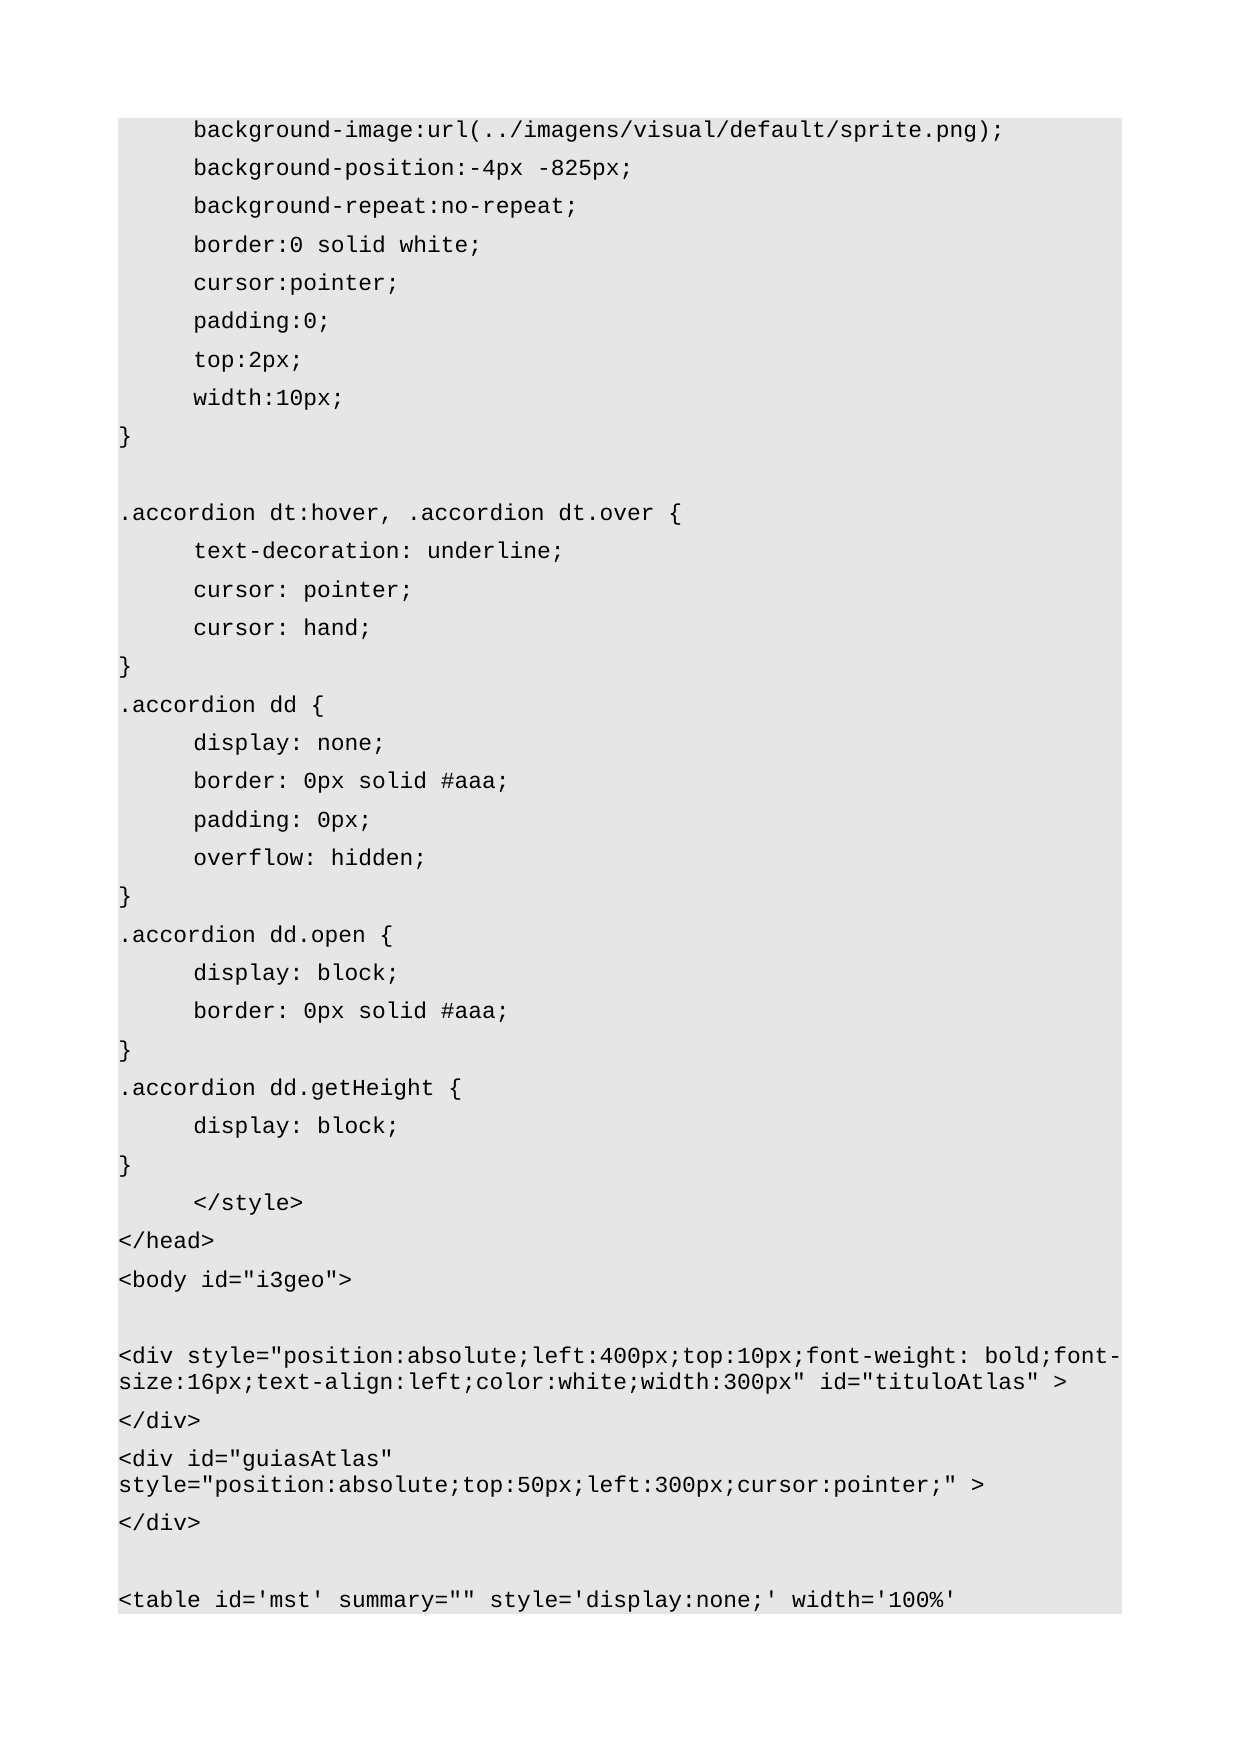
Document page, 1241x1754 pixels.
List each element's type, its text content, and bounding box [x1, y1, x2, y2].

text } [118, 885, 1122, 911]
text <div style="position:absolute;left:400px;top:10px;font-weight: bold;font-size:16px;text-align:left;color:white;width:300px" id="tituloAtlas" > [118, 1345, 1122, 1397]
text } [118, 425, 1122, 451]
text </div> [118, 1512, 1122, 1538]
text </div> [118, 1409, 1122, 1435]
text overflow: hidden; [118, 846, 1122, 872]
text .accordion dd.open { [118, 923, 1122, 949]
text .accordion dd { [118, 693, 1122, 719]
text cursor: hand; [118, 616, 1122, 642]
text padding: 0px; [118, 808, 1122, 834]
text </style> [118, 1191, 1122, 1217]
text border: 0px solid #aaa; [118, 770, 1122, 796]
text </head> [118, 1230, 1122, 1256]
text } [118, 655, 1122, 681]
text top:2px; [118, 348, 1122, 374]
text display: block; [118, 961, 1122, 987]
text } [118, 1153, 1122, 1179]
text <body id="i3geo"> [118, 1268, 1122, 1294]
text .accordion dd.getHeight { [118, 1076, 1122, 1102]
text } [118, 1038, 1122, 1064]
text <table id='mst' summary="" style='display:none;' width='100%' [118, 1588, 1122, 1614]
text cursor: pointer; [118, 578, 1122, 604]
text text-decoration: underline; [118, 540, 1122, 566]
text padding:0; [118, 310, 1122, 336]
text background-repeat:no-repeat; [118, 195, 1122, 221]
text background-image:url(../imagens/visual/default/sprite.png); [118, 118, 1122, 144]
text border:0 solid white; [118, 233, 1122, 259]
text display: none; [118, 731, 1122, 757]
text width:10px; [118, 386, 1122, 412]
text border: 0px solid #aaa; [118, 1000, 1122, 1026]
text background-position:-4px -825px; [118, 156, 1122, 182]
text cursor:pointer; [118, 271, 1122, 297]
text display: block; [118, 1115, 1122, 1141]
text <div id="guiasAtlas" style="position:absolute;top:50px;left:300px;cursor:pointer;" > [118, 1447, 1122, 1499]
text .accordion dt:hover, .accordion dt.over { [118, 501, 1122, 527]
